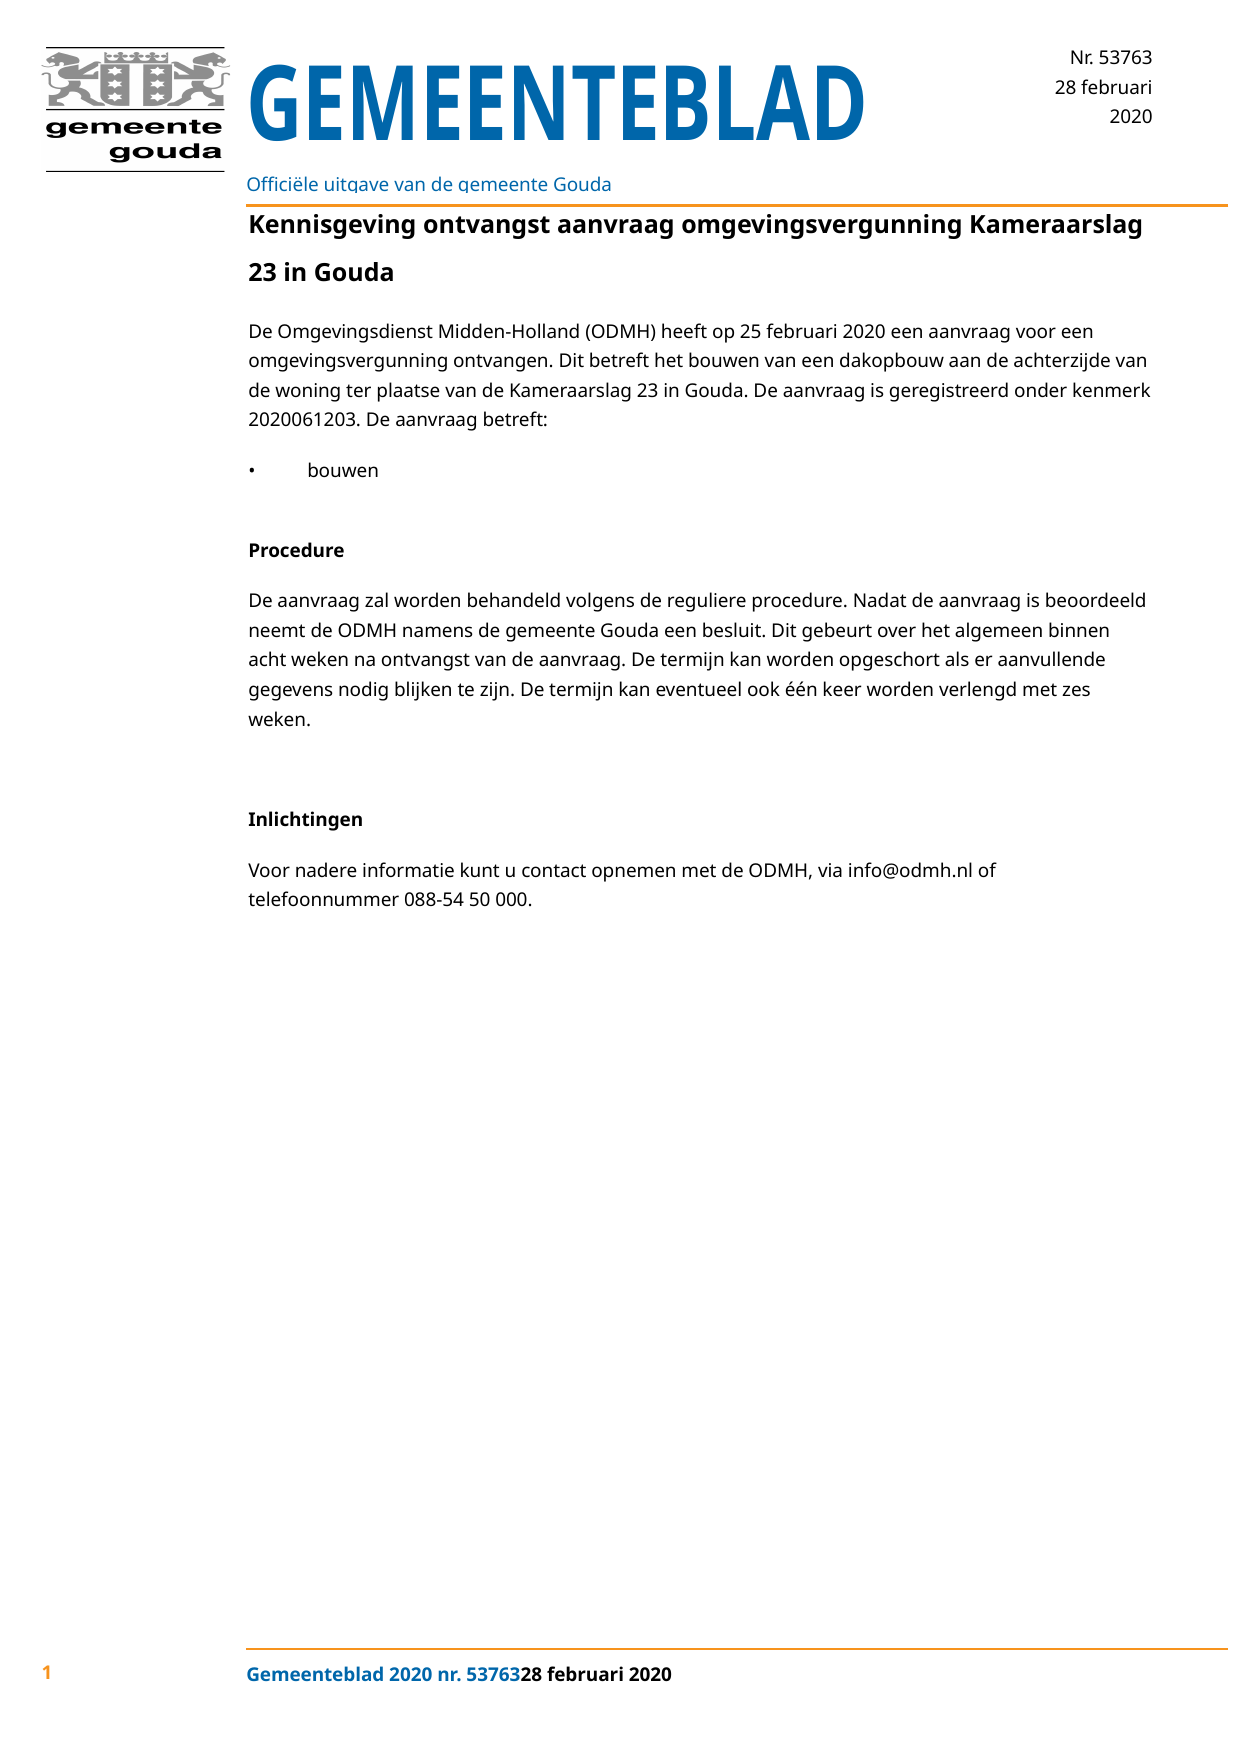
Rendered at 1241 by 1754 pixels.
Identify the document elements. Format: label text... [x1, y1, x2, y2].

text Voor nadere informatie kunt u contact opnemen met de ODMH, via info@odmh.nl of telefoonnummer 088-54 50 000. [248, 857, 1152, 912]
picture [41, 47, 231, 172]
text Procedure [248, 537, 1152, 563]
text Inlichtingen [248, 807, 1152, 832]
text De Omgevingsdienst Midden-Holland (ODMH) heeft op 25 februari 2020 een aanvraag voor een omgevingsvergunning ontvangen. Dit betreft het bouwen van een dakopbouw aan de achterzijde van de woning ter plaatse van de Kameraarslag 23 in Gouda. De aanvraag is geregistreerd onder kenmerk 2020061203. De aanvraag betreft: [248, 318, 1152, 432]
text Kennisgeving ontvangst aanvraag omgevingsvergunning Kameraarslag 23 in Gouda [248, 207, 1152, 288]
list bouwen [248, 457, 1152, 483]
text De aanvraag zal worden behandeld volgens de reguliere procedure. Nadat de aanvraag is beoordeeld neemt de ODMH namens de gemeente Gouda een besluit. Dit gebeurt over het algemeen binnen acht weken na ontvangst van de aanvraag. De termijn kan worden opgeschort als er aanvullende gegevens nodig blijken te zijn. De termijn kan eventueel ook één keer worden verlengd met zes weken. [248, 587, 1152, 732]
